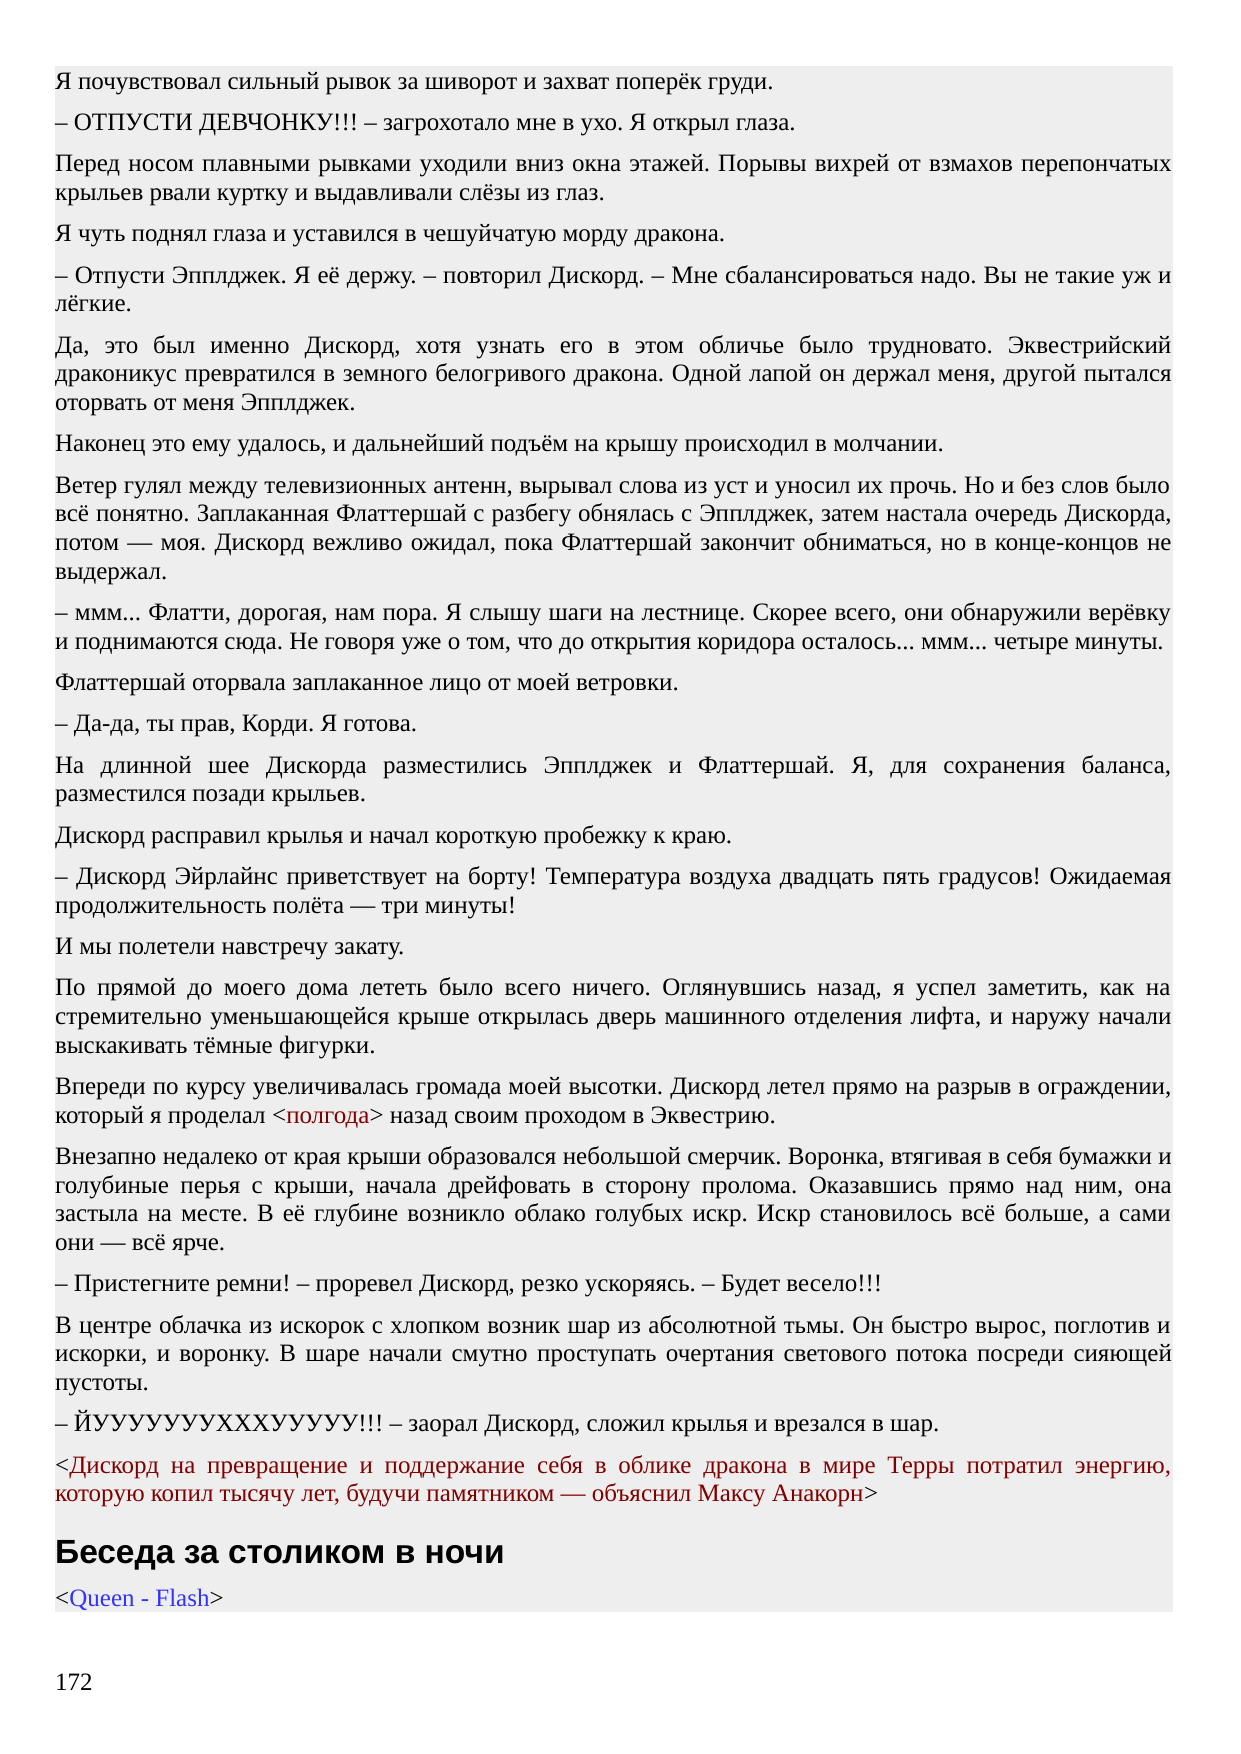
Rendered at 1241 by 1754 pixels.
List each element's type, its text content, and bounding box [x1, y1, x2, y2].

text Флаттершай оторвала заплаканное лицо от моей ветровки. [55, 667, 1173, 696]
text Впереди по курсу увеличивалась громада моей высотки. Дискорд летел прямо на разрыв в ограждении, который я проделал <полгода> назад своим проходом в Эквестрию. [55, 1071, 1173, 1128]
text Я почувствовал сильный рывок за шиворот и захват поперёк груди. [55, 66, 1173, 95]
text Наконец это ему удалось, и дальнейший подъём на крышу происходил в молчании. [55, 428, 1173, 457]
text На длинной шее Дискорда разместились Эпплджек и Флаттершай. Я, для сохранения баланса, разместился позади крыльев. [55, 750, 1173, 807]
text – ОТПУСТИ ДЕВЧОНКУ!!! – загрохотало мне в ухо. Я открыл глаза. [55, 107, 1173, 136]
text – ммм... Флатти, дорогая, нам пора. Я слышу шаги на лестнице. Скорее всего, они обнаружили верёвку и поднимаются сюда. Не говоря уже о том, что до открытия коридора осталось... ммм... четыре минуты. [55, 597, 1173, 655]
text Ветер гулял между телевизионных антенн, вырывал слова из уст и уносил их прочь. Но и без слов было всё понятно. Заплаканная Флаттершай с разбегу обнялась с Эпплджек, затем настала очередь Дискорда, потом — моя. Дискорд вежливо ожидал, пока Флаттершай закончит обниматься, но в конце-концов не выдержал. [55, 470, 1173, 585]
text Я чуть поднял глаза и уставился в чешуйчатую морду дракона. [55, 218, 1173, 247]
text Внезапно недалеко от края крыши образовался небольшой смерчик. Воронка, втягивая в себя бумажки и голубиные перья с крыши, начала дрейфовать в сторону пролома. Оказавшись прямо над ним, она застыла на месте. В её глубине возникло облако голубых искр. Искр становилось всё больше, а сами они — всё ярче. [55, 1141, 1173, 1256]
text – Да-да, ты прав, Корди. Я готова. [55, 708, 1173, 737]
text – Дискорд Эйрлайнс приветствует на борту! Температура воздуха двадцать пять градусов! Ожидаемая продолжительность полёта — три минуты! [55, 861, 1173, 918]
text – Отпусти Эпплджек. Я её держу. – повторил Дискорд. – Мне сбалансироваться надо. Вы не такие уж и лёгкие. [55, 260, 1173, 317]
text <Queen - Flash> [55, 1583, 1173, 1612]
text Дискорд расправил крылья и начал короткую пробежку к краю. [55, 820, 1173, 848]
text По прямой до моего дома лететь было всего ничего. Оглянувшись назад, я успел заметить, как на стремительно уменьшающейся крыше открылась дверь машинного отделения лифта, и наружу начали выскакивать тёмные фигурки. [55, 972, 1173, 1058]
text В центре облачка из искорок с хлопком возник шар из абсолютной тьмы. Он быстро вырос, поглотив и искорки, и воронку. В шаре начали смутно проступать очертания светового потока посреди сияющей пустоты. [55, 1310, 1173, 1396]
text <Дискорд на превращение и поддержание себя в облике дракона в мире Терры потратил энергию, которую копил тысячу лет, будучи памятником — объяснил Максу Анакорн> [55, 1450, 1173, 1507]
subtitle Беседа за столиком в ночи [55, 1532, 1173, 1571]
text – ЙУУУУУУУХХХУУУУУ!!! – заорал Дискорд, сложил крылья и врезался в шар. [55, 1408, 1173, 1437]
text Да, это был именно Дискорд, хотя узнать его в этом обличье было трудновато. Эквестрийский драконикус превратился в земного белогривого дракона. Одной лапой он держал меня, другой пытался оторвать от меня Эпплджек. [55, 330, 1173, 416]
text Перед носом плавными рывками уходили вниз окна этажей. Порывы вихрей от взмахов перепончатых крыльев рвали куртку и выдавливали слёзы из глаз. [55, 148, 1173, 206]
text – Пристегните ремни! – проревел Дискорд, резко ускоряясь. – Будет весело!!! [55, 1268, 1173, 1297]
text И мы полетели навстречу закату. [55, 931, 1173, 960]
